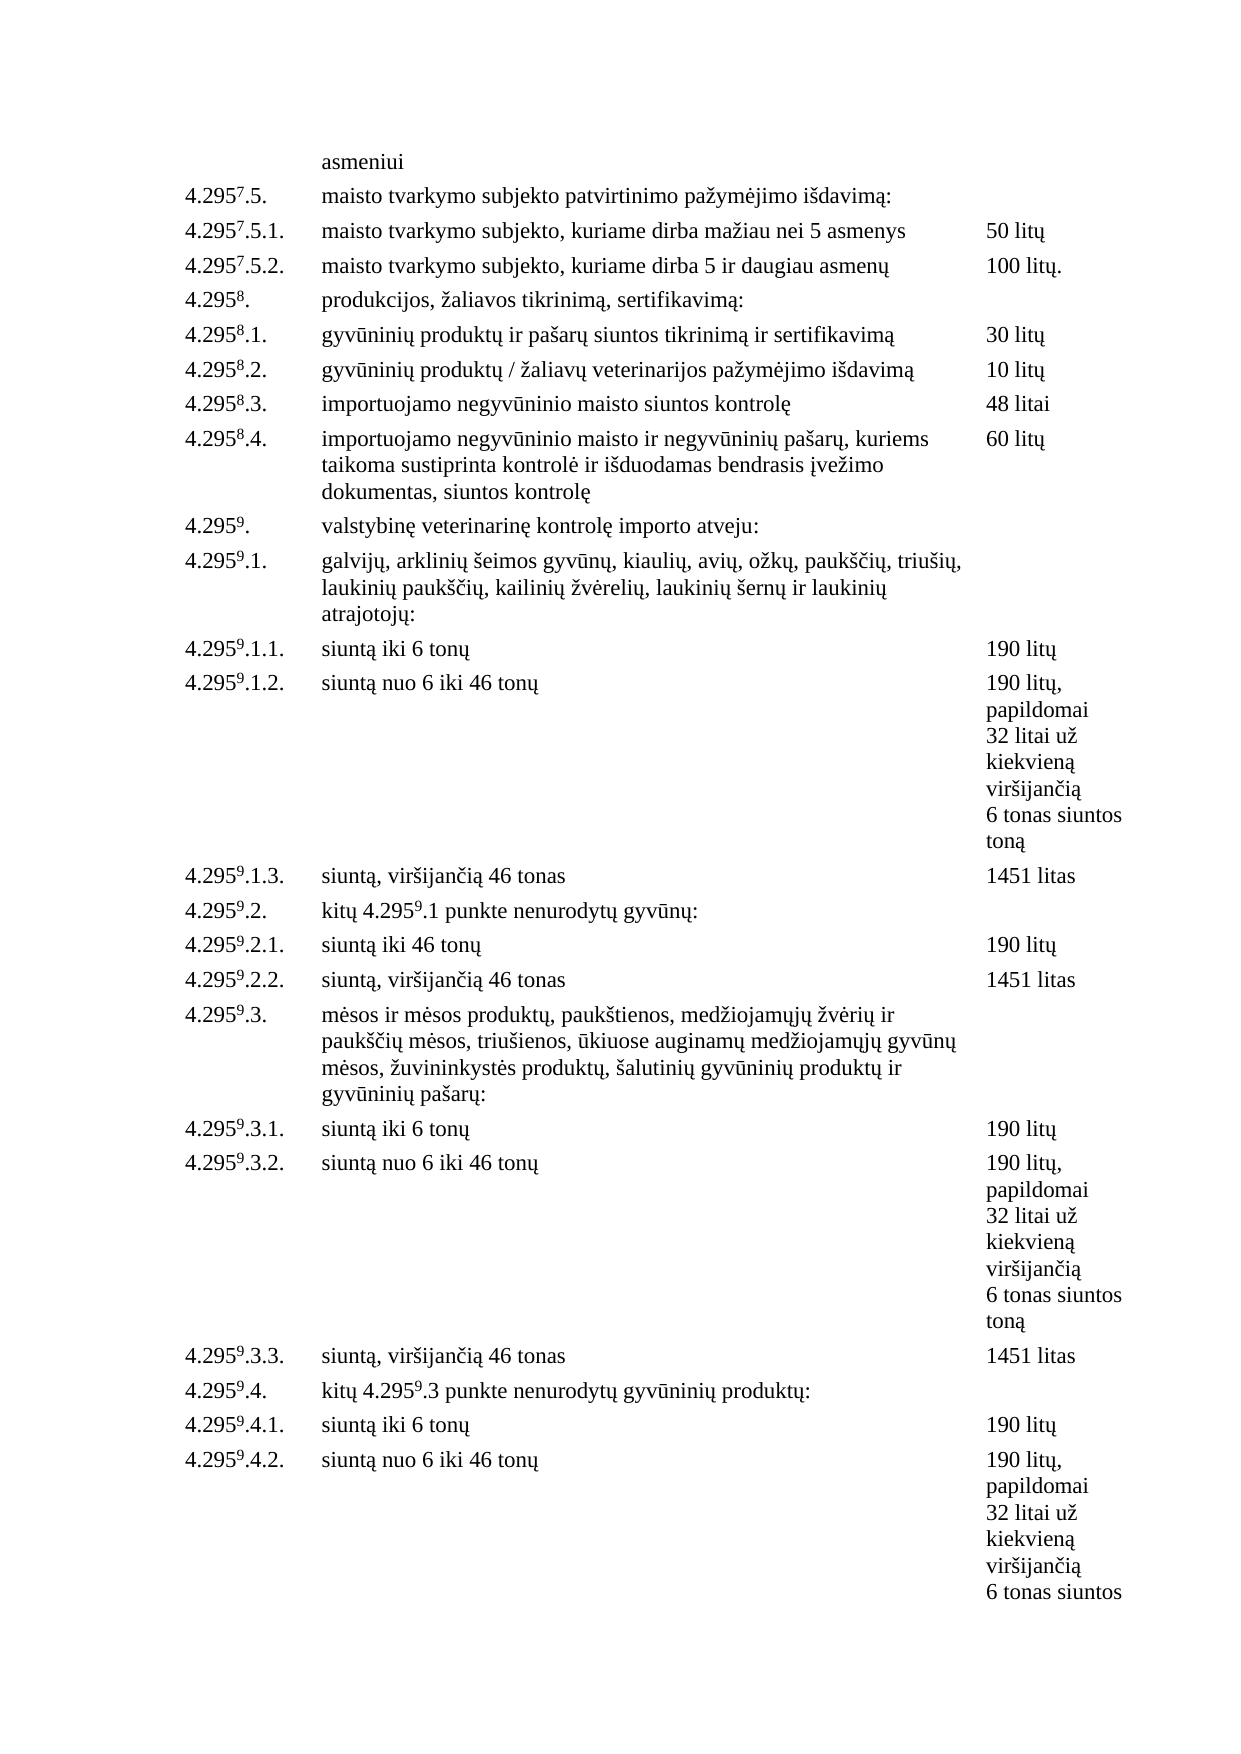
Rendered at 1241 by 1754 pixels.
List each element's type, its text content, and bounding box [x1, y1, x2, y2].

table_cell 190 litų [986, 932, 1148, 966]
table_cell 190 litų [986, 1115, 1148, 1149]
table_cell 4.2959.1. [174, 547, 321, 635]
table_cell 4.2958.2. [174, 356, 321, 391]
table_cell 4.2958.1. [174, 321, 321, 356]
table_cell [986, 183, 1148, 217]
table_cell 1451 litas [986, 862, 1148, 897]
table_cell [986, 1001, 1148, 1115]
table_cell valstybinę veterinarinę kontrolę importo atveju: [321, 513, 986, 547]
table_cell 60 litų [986, 425, 1148, 513]
table_cell 100 litų. [986, 252, 1148, 286]
table_cell 4.2957.5.2. [174, 252, 321, 286]
table_cell 4.2959.3.3. [174, 1342, 321, 1377]
table_cell 48 litai [986, 391, 1148, 425]
table_cell gyvūninių produktų ir pašarų siuntos tikrinimą ir sertifikavimą [321, 321, 986, 356]
table_cell asmeniui [321, 148, 986, 182]
table_cell [986, 1377, 1148, 1412]
table_cell siuntą nuo 6 iki 46 tonų [321, 1446, 986, 1604]
table_cell siuntą nuo 6 iki 46 tonų [321, 1149, 986, 1342]
table_cell 4.2959.1.1. [174, 635, 321, 669]
table_cell 1451 litas [986, 966, 1148, 1001]
table_cell 4.2959.4. [174, 1377, 321, 1412]
table_cell 4.2957.5. [174, 183, 321, 217]
table_cell 4.2959.1.3. [174, 862, 321, 897]
table_cell siuntą iki 6 tonų [321, 1412, 986, 1446]
table_cell 1451 litas [986, 1342, 1148, 1377]
table_cell siuntą iki 6 tonų [321, 635, 986, 669]
table_cell 4.2959.4.2. [174, 1446, 321, 1604]
table_cell 4.2959.4.1. [174, 1412, 321, 1446]
table_cell [986, 897, 1148, 932]
table_cell siuntą nuo 6 iki 46 tonų [321, 669, 986, 862]
table_cell kitų 4.2959.3 punkte nenurodytų gyvūninių produktų: [321, 1377, 986, 1412]
table_cell galvijų, arklinių šeimos gyvūnų, kiaulių, avių, ožkų, paukščių, triušių, laukinių paukščių, kailinių žvėrelių, laukinių šernų ir laukinių atrajotojų: [321, 547, 986, 635]
table_cell siuntą iki 46 tonų [321, 932, 986, 966]
table_cell 4.2959.3.1. [174, 1115, 321, 1149]
table_cell 4.2959.2.2. [174, 966, 321, 1001]
table_cell [986, 148, 1148, 182]
table_cell 4.2958.3. [174, 391, 321, 425]
table_cell produkcijos, žaliavos tikrinimą, sertifikavimą: [321, 286, 986, 321]
table_cell gyvūninių produktų / žaliavų veterinarijos pažymėjimo išdavimą [321, 356, 986, 391]
table_cell 50 litų [986, 217, 1148, 252]
table_cell 190 litų [986, 1412, 1148, 1446]
table_cell 4.2959.2.1. [174, 932, 321, 966]
table_cell [986, 286, 1148, 321]
table_cell kitų 4.2959.1 punkte nenurodytų gyvūnų: [321, 897, 986, 932]
table_cell 190 litų, papildomai 32 litai už kiekvieną viršijančią 6 tonas siuntos [986, 1446, 1148, 1604]
table_cell siuntą iki 6 tonų [321, 1115, 986, 1149]
table_cell importuojamo negyvūninio maisto ir negyvūninių pašarų, kuriems taikoma sustiprinta kontrolė ir išduodamas bendrasis įvežimo dokumentas, siuntos kontrolę [321, 425, 986, 513]
table_cell siuntą, viršijančią 46 tonas [321, 966, 986, 1001]
table_cell mėsos ir mėsos produktų, paukštienos, medžiojamųjų žvėrių ir paukščių mėsos, triušienos, ūkiuose auginamų medžiojamųjų gyvūnų mėsos, žuvininkystės produktų, šalutinių gyvūninių produktų ir gyvūninių pašarų: [321, 1001, 986, 1115]
table_cell 4.2959. [174, 513, 321, 547]
table_cell 190 litų, papildomai 32 litai už kiekvieną viršijančią 6 tonas siuntos toną [986, 1149, 1148, 1342]
table_cell 4.2959.2. [174, 897, 321, 932]
table_cell [986, 547, 1148, 635]
table_cell 4.2959.3. [174, 1001, 321, 1115]
table_cell maisto tvarkymo subjekto, kuriame dirba 5 ir daugiau asmenų [321, 252, 986, 286]
table_cell 4.2959.3.2. [174, 1149, 321, 1342]
table_cell importuojamo negyvūninio maisto siuntos kontrolę [321, 391, 986, 425]
table_cell 4.2957.5.1. [174, 217, 321, 252]
table_cell siuntą, viršijančią 46 tonas [321, 1342, 986, 1377]
table_cell 4.2958.4. [174, 425, 321, 513]
table_cell 30 litų [986, 321, 1148, 356]
table_cell siuntą, viršijančią 46 tonas [321, 862, 986, 897]
table_cell [986, 513, 1148, 547]
table_cell [174, 148, 321, 182]
table_cell 4.2959.1.2. [174, 669, 321, 862]
table_cell 10 litų [986, 356, 1148, 391]
table_cell 4.2958. [174, 286, 321, 321]
table_cell 190 litų, papildomai 32 litai už kiekvieną viršijančią 6 tonas siuntos toną [986, 669, 1148, 862]
table_cell maisto tvarkymo subjekto, kuriame dirba mažiau nei 5 asmenys [321, 217, 986, 252]
table_cell maisto tvarkymo subjekto patvirtinimo pažymėjimo išdavimą: [321, 183, 986, 217]
table_cell 190 litų [986, 635, 1148, 669]
